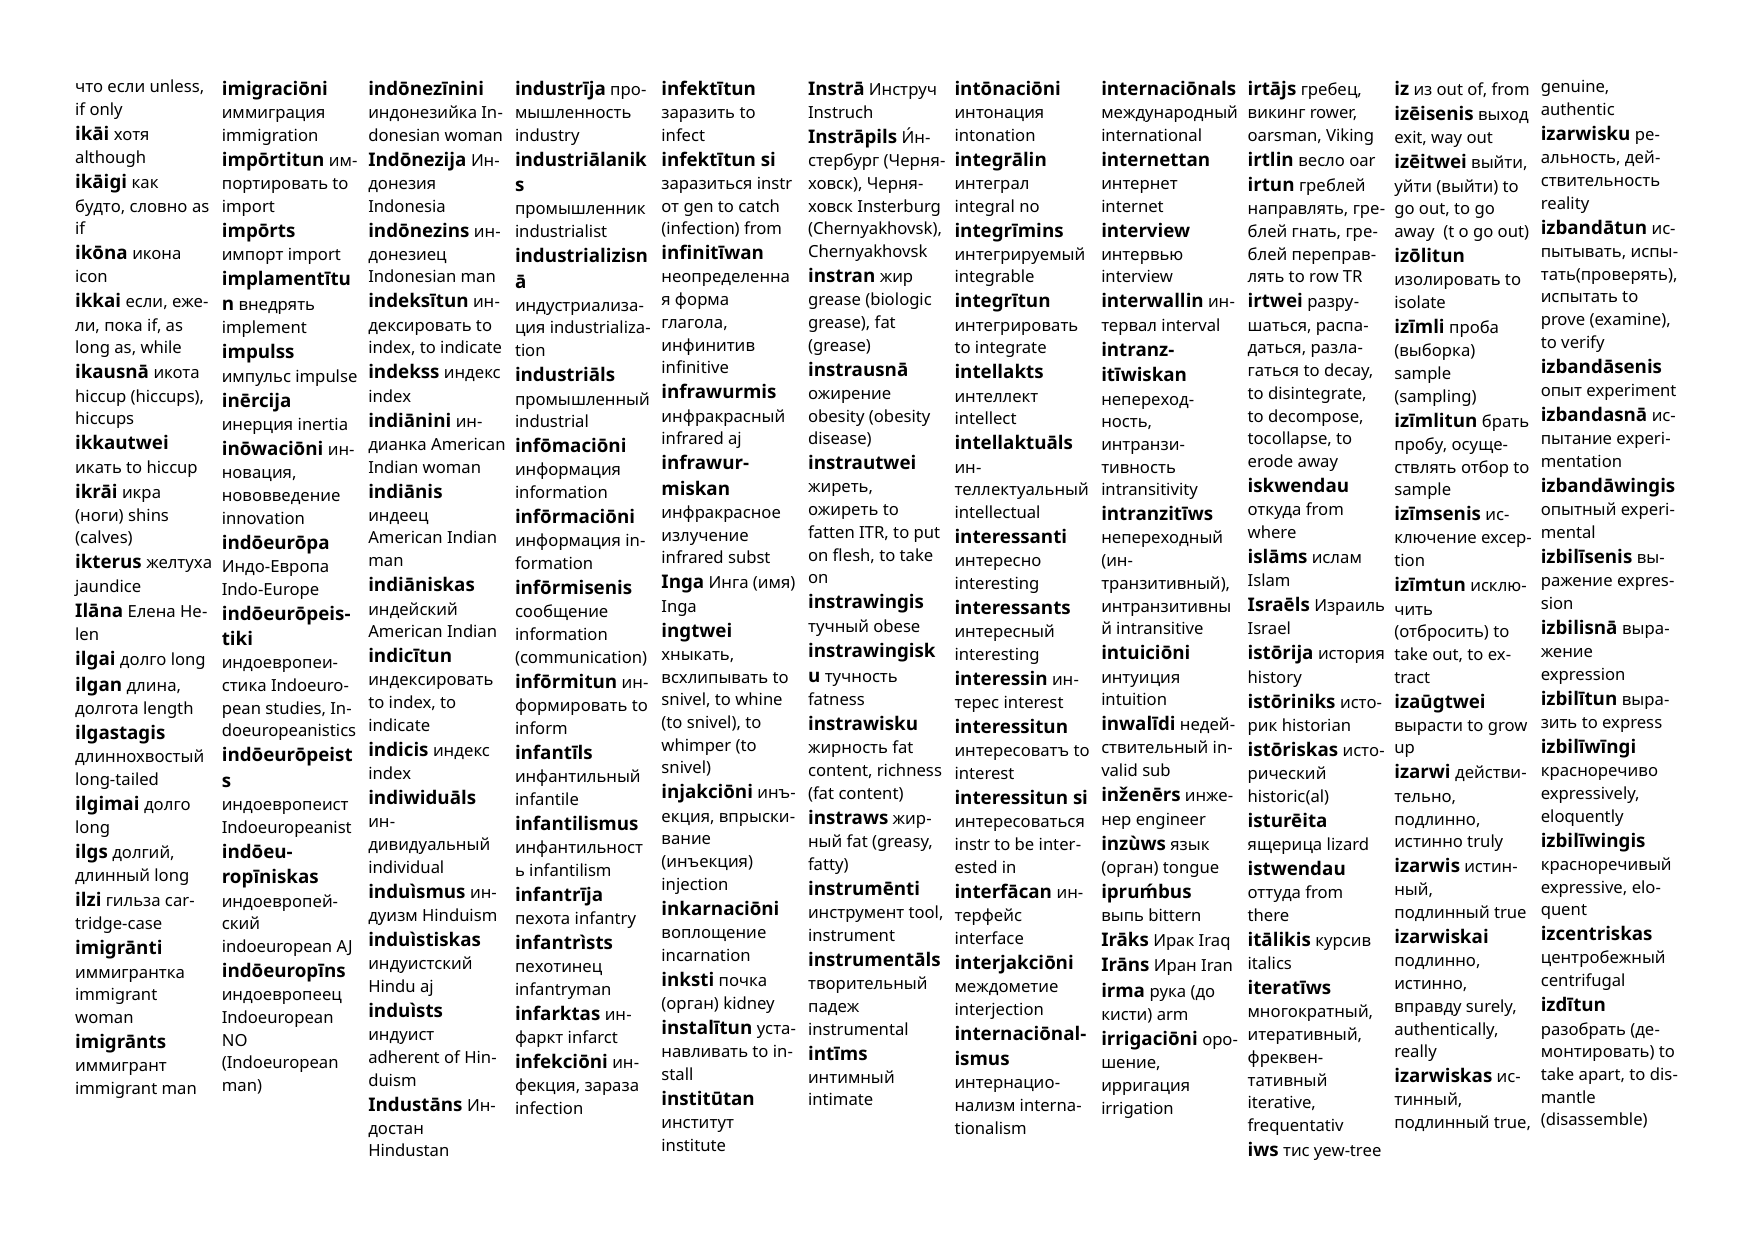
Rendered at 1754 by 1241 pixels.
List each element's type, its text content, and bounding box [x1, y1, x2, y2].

text ikrāi икра (ноги) shins (calves) [75, 478, 213, 549]
text izōlitun изолиро­вать to isolate [1394, 242, 1532, 313]
text itālikis курсив italics [1247, 926, 1385, 974]
text intellaktuāls ин­теллектуальный intellectual [954, 430, 1092, 523]
text Irāks Ирак Iraq [1101, 926, 1238, 952]
text indōeuropīns индоевропеец In­doeuropean NO (Indoeuropean man) [222, 957, 359, 1096]
text induìstiskas ин­дуистский Hindu aj [368, 926, 506, 997]
text infantīls инфан­тильный infantile [515, 739, 652, 810]
text ikāigi как будто, словно as if [75, 169, 213, 239]
text Israēls Израиль Israel [1247, 591, 1385, 640]
text interessants интересный inter­esting [954, 594, 1092, 665]
text impōrtitun им­портировать to import [222, 146, 359, 217]
text interessitun si интересоваться instr to be inter­ested in [954, 784, 1092, 878]
text instrawisku жирность fat con­tent, richness (fat content) [808, 711, 945, 804]
text internaciōnals международный international [1101, 75, 1238, 146]
text izcentriskas центробежный centrifugal [1541, 921, 1679, 992]
text infantrìsts пехо­тинец infantryman [515, 929, 652, 1000]
text ilgan длина, дол­гота length [75, 671, 213, 719]
text infōmaciōni ин­формация infor­mation [515, 432, 652, 503]
text istōriniks исто­рик historian [1247, 688, 1385, 736]
text genuine, authentic [1541, 75, 1679, 120]
text induìsmus ин­дуизм Hinduism [368, 878, 506, 926]
text ilzi гильза car­tridge-case [75, 886, 213, 935]
text instrumēnti инструмент tool, instrument [808, 875, 945, 946]
text что если unless, if only [75, 75, 213, 120]
text induìsts индуист adherent of Hin­duism [368, 997, 506, 1091]
text infarktas ин­фаркт infarct [515, 1000, 652, 1048]
text ingtwei хныкать, всхлипывать to snivel, to whine (to snivel), to whimper (to snivel) [661, 617, 799, 779]
text intīms интимный intimate [808, 1040, 945, 1111]
text intuiciōni интуи­ция intuition [1101, 640, 1238, 711]
text infantilismus инфантильность infantilism [515, 810, 652, 881]
text industrīja про­мышленность in­dustry [515, 75, 652, 146]
text industriālaniks промышленник in­dustrialist [515, 146, 652, 242]
text industrializisnā индустриализа­ция industrializa­tion [515, 242, 652, 362]
text indekss индекс index [368, 359, 506, 407]
text izbandāwingis опытный experi­mental [1541, 472, 1679, 543]
text ilgastagis длин­нохвостый long-tailed [75, 719, 213, 790]
text Instrā Инструч Instruch [808, 75, 945, 123]
text integrālin инте­грал integral no [954, 146, 1092, 217]
text infinitīwan неопределенная форма глагола, инфинитив infini­tive [661, 239, 799, 379]
text izbandāsenis опыт experiment [1541, 353, 1679, 401]
text ilgs долгий, длинный long [75, 838, 213, 886]
text izīmsenis ис­ключение excep­tion [1394, 501, 1532, 572]
text izarwi действи­тельно, подлинно, истинно truly [1394, 759, 1532, 852]
text indōeurōpeis­tiki индоевропеи­стика Indoeuro­pean studies, In­doeuropeanistics [222, 600, 359, 742]
text izaūgtwei выра­сти to grow up [1394, 688, 1532, 759]
text Instrāpils И́н­стербург (Черня­ховск), Черня­ховск Insterburg (Chernyakhovsk), Chernyakhovsk [808, 123, 945, 262]
text interessin ин­терес interest [954, 665, 1092, 713]
text Industāns Ин­достан Hindustan [368, 1091, 506, 1162]
text interessanti ин­тересно interest­ing [954, 523, 1092, 594]
text internaciōnal­ismus интернацио­нализм interna­tionalism [954, 1020, 1092, 1139]
text izbandasnā ис­пытание experi­mentation [1541, 401, 1679, 472]
text indiwiduāls ин­дивидуальный in­dividual [368, 784, 506, 878]
text irtlin весло oar [1247, 146, 1385, 171]
text infektītun si за­разиться instr от gen to catch (in­fection) from [661, 146, 799, 239]
text izarwis истин­ный, подлинный true [1394, 852, 1532, 923]
text interjakciōni междометие inter­jection [954, 949, 1092, 1020]
text intranz­itīwiskan непереход­ность, интранзи­тивность intransitivity [1101, 336, 1238, 501]
text indōeurōpeists индоевропеист In­doeuropeanist [222, 742, 359, 838]
text izbilīwingis красноречивый expressive, elo­quent [1541, 827, 1679, 921]
text istōriskas исто­рический historic(al) [1247, 736, 1385, 807]
text izēitwei выйти, уйти (выйти) to go out, to go away (t o go out) [1394, 149, 1532, 242]
text ikausnā икота hiccup (hiccups), hiccups [75, 359, 213, 430]
text implamentītun внедрять imple­ment [222, 265, 359, 339]
text integrīmins ин­тегрируемый inte­grable [954, 217, 1092, 288]
text izēisenis выход exit, way out [1394, 101, 1532, 149]
text irma рука (до ки­сти) arm [1101, 977, 1238, 1026]
text Ilāna Елена He­len [75, 597, 213, 645]
text izbilisnā выра­жение expression [1541, 614, 1679, 685]
text irtun греблей направлять, гре­блей гнать, гре­блей переправ­лять to row TR [1247, 171, 1385, 288]
text ilgai долго long [75, 645, 213, 671]
text ikterus желтуха jaundice [75, 549, 213, 597]
text inērcija инерция inertia [222, 387, 359, 435]
text interwallin ин­тервал interval [1101, 288, 1238, 336]
text inksti почка (ор­ган) kidney [661, 966, 799, 1014]
text izbandātun ис­пытывать, испы­тать(проверять), испытать to prove (examine), to ver­ify [1541, 214, 1679, 353]
text Indōnezija Ин­донезия Indonesia [368, 146, 506, 217]
text instrautwei жи­реть, ожиреть to fatten ITR, to put on flesh, to take on [808, 449, 945, 589]
text inwalīdi недей­ствительный in­valid sub [1101, 711, 1238, 782]
text izbilīwīngi крас­норечиво expres­sively, eloquently [1541, 733, 1679, 827]
text infōrmisenis сообщение infor­mation (communi­cation) [515, 574, 652, 668]
text industriāls про­мышленный indus­trial [515, 362, 652, 432]
text instrumentāls творительный па­деж instrumental [808, 946, 945, 1040]
text ikkautwei икать to hiccup [75, 430, 213, 478]
text infantrīja пехота infantry [515, 881, 652, 929]
text ikōna икона icon [75, 239, 213, 288]
text indiānini ин­дианка American Indian woman [368, 407, 506, 478]
text izbilīsenis вы­ражение expres­sion [1541, 543, 1679, 614]
text Irāns Иран Iran [1101, 952, 1238, 977]
text iskwendau откуда from where [1247, 472, 1385, 543]
text izīmtun исклю­чить (отбросить) to take out, to ex­tract [1394, 572, 1532, 688]
text indiāniskas ин­дейский American Indian [368, 572, 506, 642]
text inženērs инже­нер engineer [1101, 782, 1238, 830]
text internettan ин­тернет internet [1101, 146, 1238, 217]
text interessitun ин­тересоватъ to in­terest [954, 713, 1092, 784]
text Inga Инга (имя) Inga [661, 569, 799, 617]
text inōwaciōni ин­новация, нововве­дение innovation [222, 435, 359, 529]
text iteratīws много­кратный, итера­тивный, фреквен­тативный iterative, frequentativ [1247, 974, 1385, 1136]
text indōeurōpa Индо-Европа Indo-Europe [222, 529, 359, 600]
text indeksītun ин­дексировать to in­dex, to indicate [368, 288, 506, 359]
text impōrts импорт import [222, 217, 359, 265]
text iz из out of, from [1394, 75, 1532, 101]
text istwendau отту­да from there [1247, 855, 1385, 926]
text izarwiskas ис­тинный, подлин­ный true, [1394, 1062, 1532, 1133]
text instrawingis тучный obese [808, 589, 945, 637]
text infrawur­miskan инфракрасное излучение infrared subst [661, 449, 799, 569]
text imigrānts имми­грант immigrant man [75, 1028, 213, 1099]
text instrawingisku тучность fatness [808, 637, 945, 711]
text inzùws язык (ор­ган) tongue [1101, 830, 1238, 878]
text infekciōni ин­фекция, зараза infection [515, 1048, 652, 1119]
text ikkai если, еже­ли, пока if, as long as, while [75, 288, 213, 359]
text ilgimai долго long [75, 790, 213, 838]
text inkarnaciōni воплощение incar­nation [661, 895, 799, 966]
text irtājs гребец, ви­кинг rower, oars­man, Viking [1247, 75, 1385, 146]
text intellakts интел­лект intellect [954, 359, 1092, 430]
text institūtan инсти­тут institute [661, 1085, 799, 1156]
text indōnezins ин­донезиец Indone­sian man [368, 217, 506, 288]
text isturēita ящери­ца lizard [1247, 807, 1385, 855]
text irrigaciōni оро­шение, ирригация irrigation [1101, 1026, 1238, 1119]
text izarwisku ре­альность, дей­ствительность re­ality [1541, 120, 1679, 214]
text impulss импульс impulse [222, 339, 359, 387]
text infōrmaciōni информация in­formation [515, 503, 652, 574]
text instraws жир­ный fat (greasy, fatty) [808, 804, 945, 875]
text interview интер­вью interview [1101, 217, 1238, 288]
text intōnaciōni ин­тонация intonation [954, 75, 1092, 146]
text infrawurmis ин­фракрасный in­frared aj [661, 379, 799, 449]
text instalītun уста­навливать to in­stall [661, 1014, 799, 1085]
text indōeu­ropīniskas индоевропей­ский indoeuropean AJ [222, 838, 359, 957]
text indōnezīnini индонезийка In­donesian woman [368, 75, 506, 146]
text izbilītun выра­зить to express [1541, 685, 1679, 733]
text istōrija история history [1247, 640, 1385, 688]
text imigrānti имми­грантка immigrant woman [75, 935, 213, 1028]
text ipruḿbus выпь bittern [1101, 878, 1238, 926]
text integrītun инте­грировать to inte­grate [954, 288, 1092, 359]
text izarwiskai подлинно, истин­но, вправду surely, authenti­cally, really [1394, 923, 1532, 1062]
text indicītun индек­сировать to index, to indicate [368, 642, 506, 736]
text izīmli проба (вы­борка) sample (sampling) [1394, 313, 1532, 407]
text interfācan ин­терфейс interface [954, 878, 1092, 949]
text irtwei разру­шаться, распа­даться, разла­гаться to decay, to disintegrate, to de­compose, tocol­lapse, to erode away [1247, 288, 1385, 472]
text ikāi хотя although [75, 120, 213, 169]
text instrausnā ожи­рение obesity (obesity disease) [808, 356, 945, 449]
text imigraciōni им­миграция immi­gration [222, 75, 359, 146]
text infektītun зара­зить to infect [661, 75, 799, 146]
text iws тис yew-tree [1247, 1136, 1385, 1162]
text izdītun разобрать (де­монтировать) to take apart, to dis­mantle (disassem­ble) [1541, 992, 1679, 1131]
text intranzitīws не­переходный (ин­транзитивный), интранзитивный intransitive [1101, 501, 1238, 640]
text infōrmitun ин­формировать to inform [515, 668, 652, 739]
text islāms ислам Is­lam [1247, 543, 1385, 591]
text injakciōni инъ­екция, впрыски­вание (инъекция) injection [661, 779, 799, 895]
text instran жир grease (biologic grease), fat (grease) [808, 262, 945, 356]
text izīmlitun брать пробу, осуще­ствлять отбор to sample [1394, 407, 1532, 501]
text indicis индекс index [368, 736, 506, 784]
text indiānis индеец American Indian man [368, 478, 506, 572]
